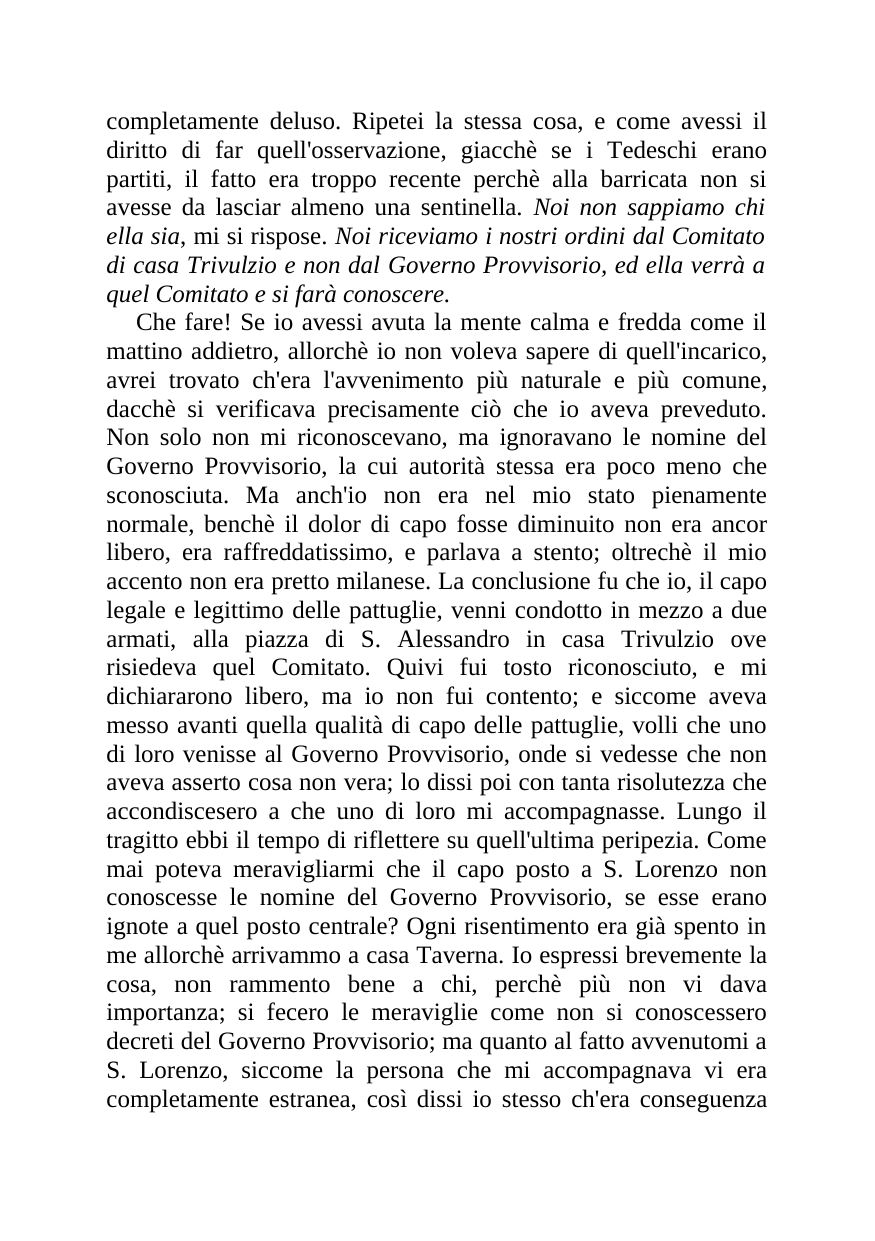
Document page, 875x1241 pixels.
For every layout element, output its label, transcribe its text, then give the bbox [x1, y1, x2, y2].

text completamente deluso. Ripetei la stessa cosa, e come avessi il diritto di far quell'osservazione, giacchè se i Tedeschi erano partiti, il fatto era troppo recente perchè alla barricata non si avesse da lasciar almeno una sentinella. Noi non sappiamo chi ella sia, mi si rispose. Noi riceviamo i nostri ordini dal Comitato di casa Trivulzio e non dal Governo Provvisorio, ed ella verrà a quel Comitato e si farà conoscere. [106, 106, 768, 307]
text Che fare! Se io avessi avuta la mente calma e fredda come il mattino addietro, allorchè io non voleva sapere di quell'incarico, avrei trovato ch'era l'avvenimento più naturale e più comune, dacchè si verificava precisamente ciò che io aveva preveduto. Non solo non mi riconoscevano, ma ignoravano le nomine del Governo Provvisorio, la cui autorità stessa era poco meno che sconosciuta. Ma anch'io non era nel mio stato pienamente normale, benchè il dolor di capo fosse diminuito non era ancor libero, era raffreddatissimo, e parlava a stento; oltrechè il mio accento non era pretto milanese. La conclusione fu che io, il capo legale e legittimo delle pattuglie, venni condotto in mezzo a due armati, alla piazza di S. Alessandro in casa Trivulzio ove risiedeva quel Comitato. Quivi fui tosto riconosciuto, e mi dichiararono libero, ma io non fui contento; e siccome aveva messo avanti quella qualità di capo delle pattuglie, volli che uno di loro venisse al Governo Provvisorio, onde si vedesse che non aveva asserto cosa non vera; lo dissi poi con tanta risolutezza che accondiscesero a che uno di loro mi accompagnasse. Lungo il tragitto ebbi il tempo di riflettere su quell'ultima peripezia. Come mai poteva meravigliarmi che il capo posto a S. Lorenzo non conoscesse le nomine del Governo Provvisorio, se esse erano ignote a quel posto centrale? Ogni risentimento era già spento in me allorchè arrivammo a casa Taverna. Io espressi brevemente la cosa, non rammento bene a chi, perchè più non vi dava importanza; si fecero le meraviglie come non si conoscessero decreti del Governo Provvisorio; ma quanto al fatto avvenutomi a S. Lorenzo, siccome la persona che mi accompagnava vi era completamente estranea, così dissi io stesso ch'era conseguenza [106, 307, 768, 1112]
